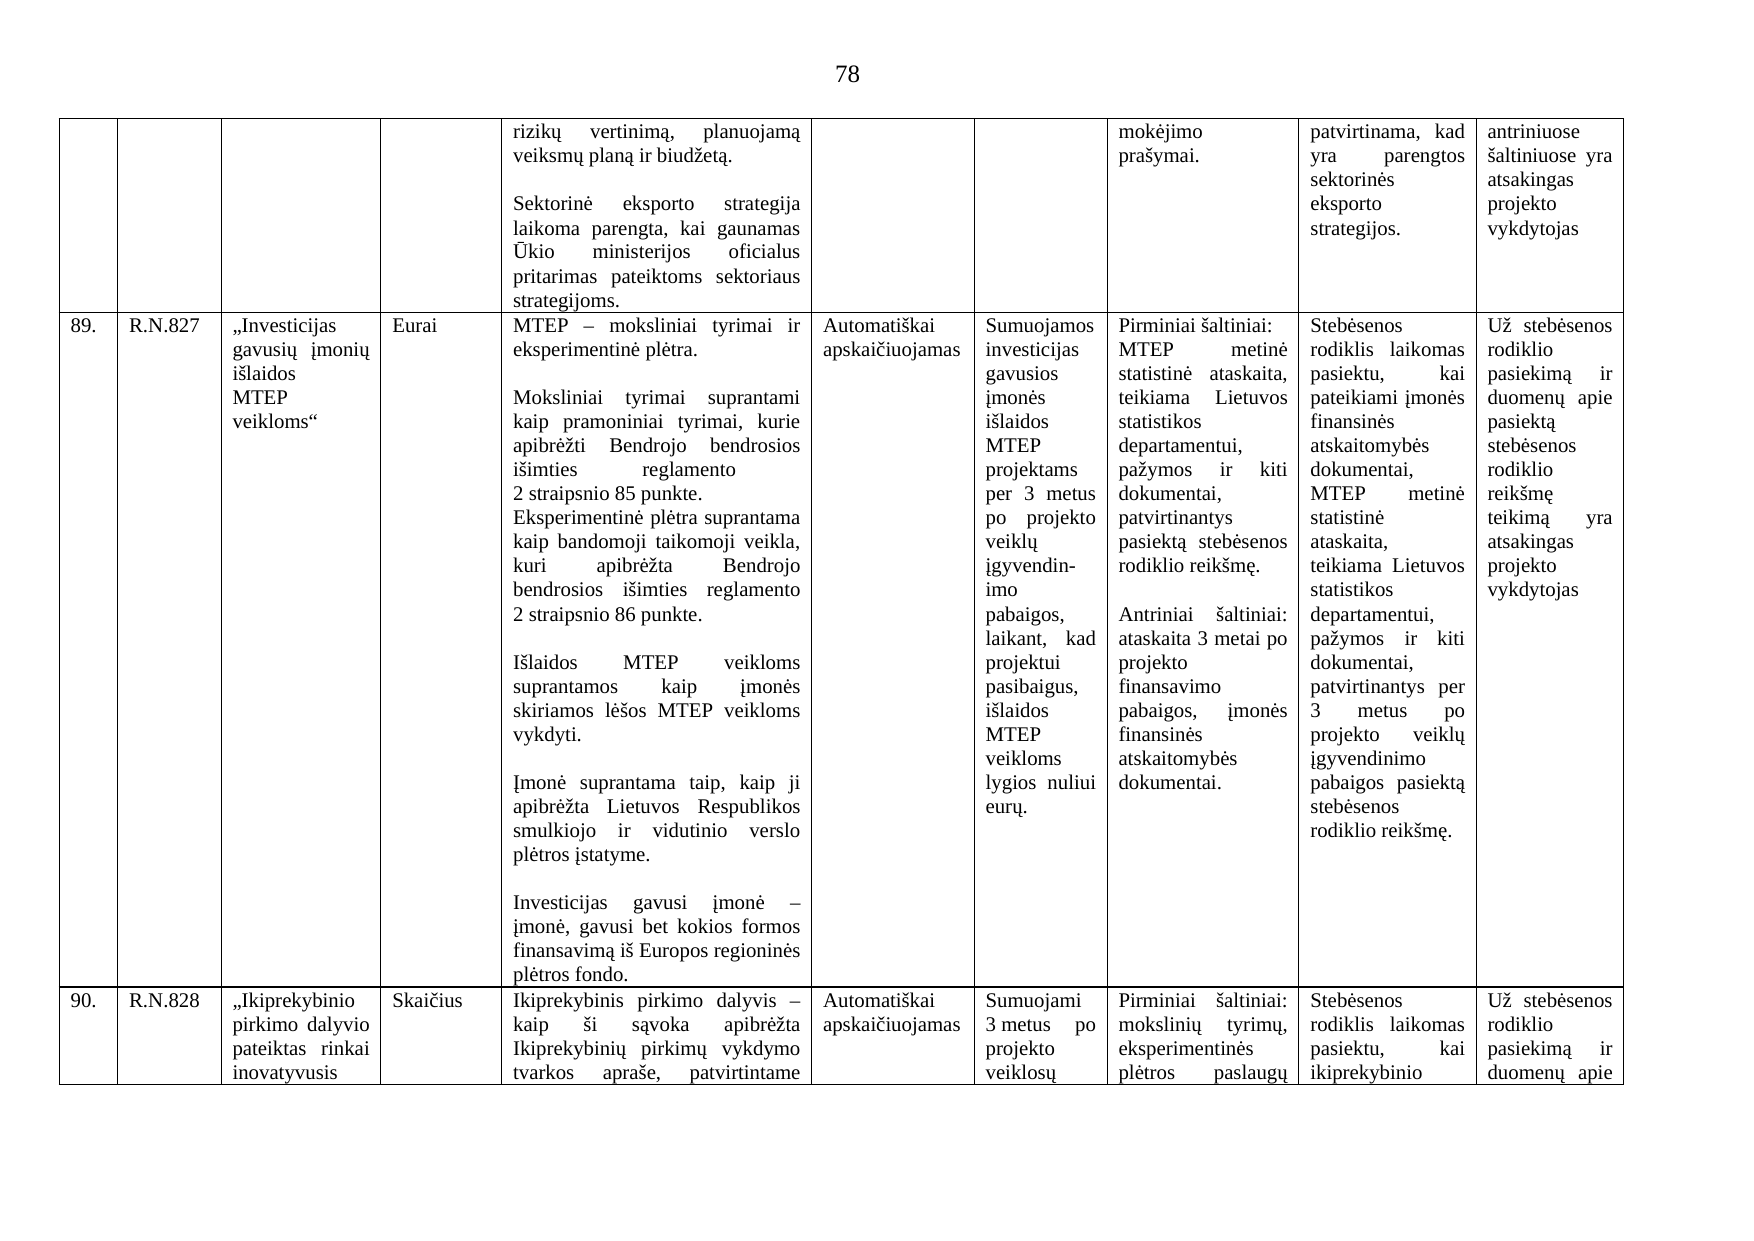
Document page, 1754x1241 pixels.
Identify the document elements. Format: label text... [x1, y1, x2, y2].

table_cell Automatiškai apskaičiuojamas [812, 313, 974, 986]
table_cell „Investicijas gavusių įmonių išlaidos MTEP veikloms“ [222, 313, 380, 986]
table_cell Skaičius [381, 988, 501, 1084]
table_cell [60, 119, 117, 312]
table_cell Stebėsenos rodiklis laikomas pasiektu, kai ikiprekybinio [1299, 988, 1476, 1084]
table_cell [975, 119, 1107, 312]
table_cell [812, 119, 974, 312]
table_cell Pirminiai šaltiniai: mokslinių tyrimų, eksperimentinės plėtros paslaugų [1108, 988, 1298, 1084]
table_cell [381, 119, 501, 312]
table_cell [222, 119, 380, 312]
table_cell Už stebėsenos rodiklio pasiekimą ir duomenų apie pasiektą stebėsenos rodiklio reikšmę teikimą yra atsakingas projekto vykdytojas [1477, 313, 1623, 986]
table_cell Automatiškai apskaičiuojamas [812, 988, 974, 1084]
table_cell 90. [60, 988, 117, 1084]
table_cell rizikų vertinimą, planuojamą veiksmų planą ir biudžetą. Sektorinė eksporto strategija laikoma parengta, kai gaunamas Ūkio ministerijos oficialus pritarimas pateiktoms sektoriaus strategijoms. [502, 119, 811, 312]
table_cell Ikiprekybinis pirkimo dalyvis – kaip ši sąvoka apibrėžta Ikiprekybinių pirkimų vykdymo tvarkos apraše, patvirtintame [502, 988, 811, 1084]
table_cell antriniuose šaltiniuose yra atsakingas projekto vykdytojas [1477, 119, 1623, 312]
table_cell [118, 119, 221, 312]
table_cell Pirminiai šaltiniai: MTEP metinė statistinė ataskaita, teikiama Lietuvos statistikos departamentui, pažymos ir kiti dokumentai, patvirtinantys pasiektą stebėsenos rodiklio reikšmę. Antriniai šaltiniai: ataskaita 3 metai po projekto finansavimo pabaigos, įmonės finansinės atskaitomybės dokumentai. [1108, 313, 1298, 986]
table_cell MTEP – moksliniai tyrimai ir eksperimentinė plėtra. Moksliniai tyrimai suprantami kaip pramoniniai tyrimai, kurie apibrėžti Bendrojo bendrosios išimties reglamento 2 straipsnio 85 punkte. Eksperimentinė plėtra suprantama kaip bandomoji taikomoji veikla, kuri apibrėžta Bendrojo bendrosios išimties reglamento 2 straipsnio 86 punkte. Išlaidos MTEP veikloms suprantamos kaip įmonės skiriamos lėšos MTEP veikloms vykdyti. Įmonė suprantama taip, kaip ji apibrėžta Lietuvos Respublikos smulkiojo ir vidutinio verslo plėtros įstatyme. Investicijas gavusi įmonė – įmonė, gavusi bet kokios formos finansavimą iš Europos regioninės plėtros fondo. [502, 313, 811, 986]
table_cell 89. [60, 313, 117, 986]
table_cell Stebėsenos rodiklis laikomas pasiektu, kai pateikiami įmonės finansinės atskaitomybės dokumentai, MTEP metinė statistinė ataskaita, teikiama Lietuvos statistikos departamentui, pažymos ir kiti dokumentai, patvirtinantys per 3 metus po projekto veiklų įgyvendinimo pabaigos pasiektą stebėsenos rodiklio reikšmę. [1299, 313, 1476, 986]
table_cell R.N.828 [118, 988, 221, 1084]
table_cell Sumuojami 3 metus po projekto veiklosų [975, 988, 1107, 1084]
table_cell Sumuojamos investicijas gavusios įmonės išlaidos MTEP projektams per 3 metus po projekto veiklų įgyvendin-imo pabaigos, laikant, kad projektui pasibaigus, išlaidos MTEP veikloms lygios nuliui eurų. [975, 313, 1107, 986]
table_cell mokėjimo prašymai. [1108, 119, 1298, 312]
table_cell Eurai [381, 313, 501, 986]
table_cell patvirtinama, kad yra parengtos sektorinės eksporto strategijos. [1299, 119, 1476, 312]
table_cell Už stebėsenos rodiklio pasiekimą ir duomenų apie [1477, 988, 1623, 1084]
table_cell R.N.827 [118, 313, 221, 986]
table_cell „Ikiprekybinio pirkimo dalyvio pateiktas rinkai inovatyvusis [222, 988, 380, 1084]
